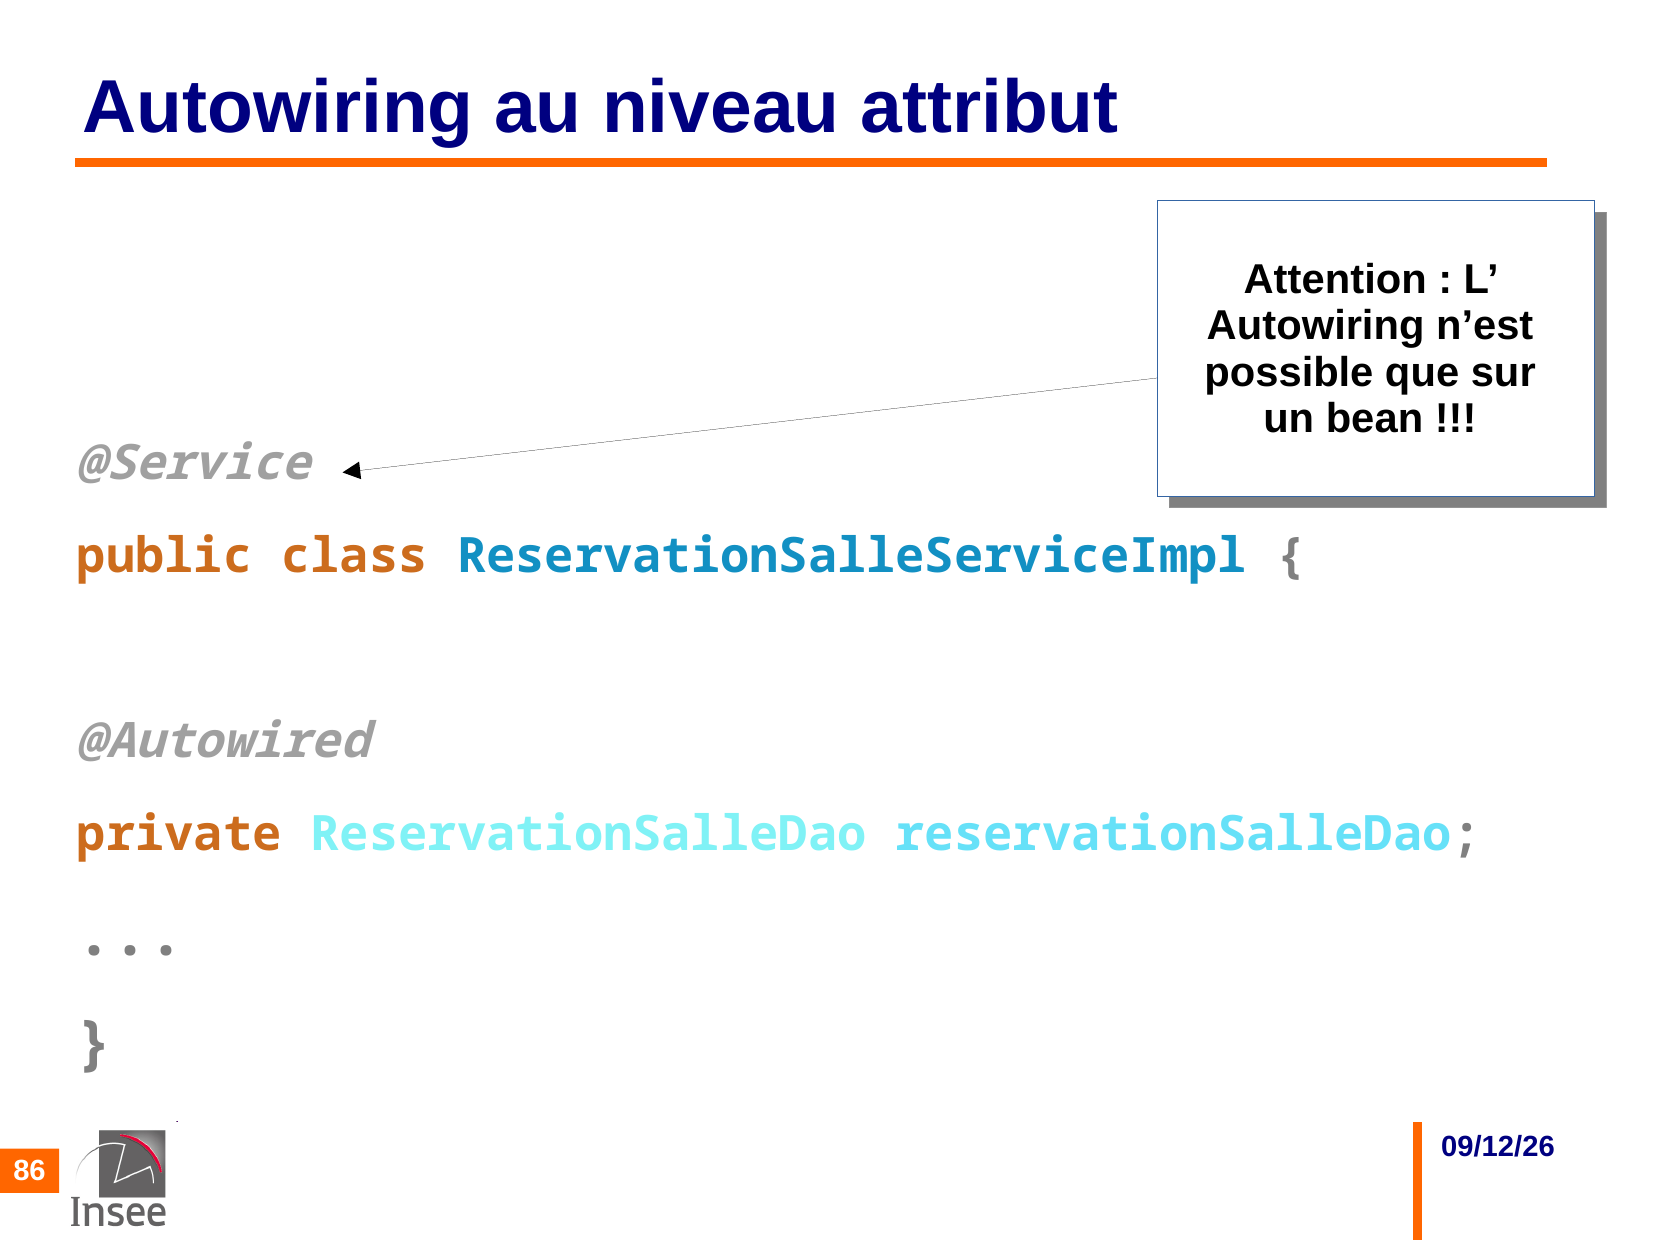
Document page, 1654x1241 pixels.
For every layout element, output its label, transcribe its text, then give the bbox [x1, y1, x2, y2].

picture [62, 1121, 178, 1241]
text_box [1157, 200, 1595, 497]
text_box Attention : L’ Autowiring n’est possible que sur un bean !!! [1187, 236, 1554, 461]
title Autowiring au niveau attribut [82, 49, 1619, 163]
list @Service public class ReservationSalleServiceImpl { @Autowired private ReservationSalleDao reservationSalleDao; ... } [76, 236, 1542, 1087]
